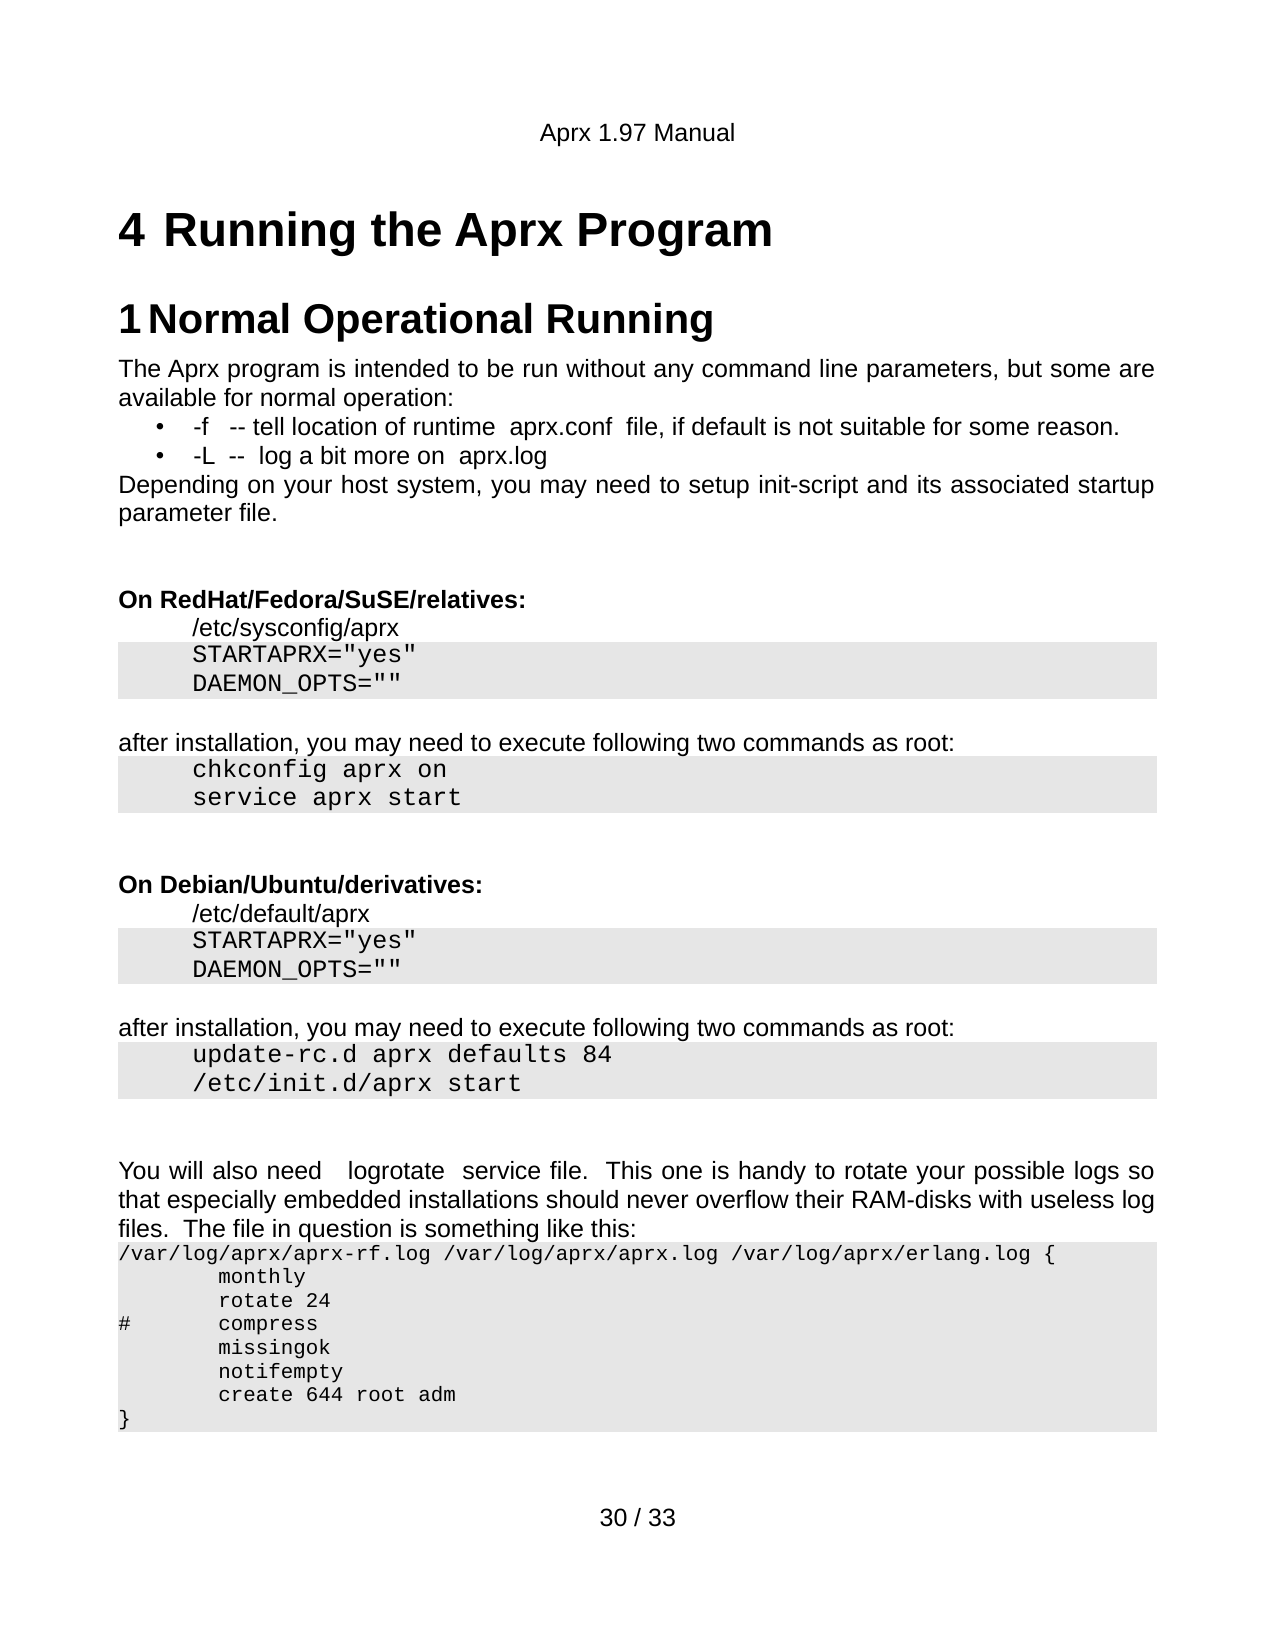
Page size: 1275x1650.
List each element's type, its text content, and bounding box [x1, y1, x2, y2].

text service aprx start [118, 784, 1157, 813]
text DAEMON_OPTS="" [118, 956, 1157, 984]
text The Aprx program is intended to be run without any command line parameters, but some are available for normal operation: [118, 354, 1157, 412]
subtitle Running the Aprx Program [118, 201, 1157, 256]
text create 644 root adm [118, 1384, 1157, 1408]
subtitle Normal Operational Running [118, 294, 1157, 342]
text Depending on your host system, you may need to setup init-script and its associated startup parameter file. [118, 469, 1157, 527]
text } [118, 1408, 1157, 1432]
text On RedHat/Fedora/SuSE/relatives: [118, 584, 1157, 613]
text missingok [118, 1337, 1157, 1361]
text /etc/default/aprx [118, 899, 1157, 928]
text /var/log/aprx/aprx-rf.log /var/log/aprx/aprx.log /var/log/aprx/erlang.log { [118, 1242, 1157, 1266]
text On Debian/Ubuntu/derivatives: [118, 870, 1157, 899]
text STARTAPRX="yes" [118, 642, 1157, 670]
text rotate 24 [118, 1290, 1157, 1313]
text notifempty [118, 1361, 1157, 1384]
text STARTAPRX="yes" [118, 928, 1157, 956]
text # compress [118, 1313, 1157, 1337]
text DAEMON_OPTS="" [118, 670, 1157, 699]
text after installation, you may need to execute following two commands as root: [118, 1013, 1157, 1042]
text monthly [118, 1266, 1157, 1290]
text /etc/init.d/aprx start [118, 1070, 1157, 1099]
text chkconfig aprx on [118, 756, 1157, 784]
text /etc/sysconfig/aprx [118, 613, 1157, 642]
list -L -- log a bit more on aprx.log [156, 441, 1157, 469]
text update-rc.d aprx defaults 84 [118, 1042, 1157, 1070]
list -f -- tell location of runtime aprx.conf file, if default is not suitable for some reason. [156, 412, 1157, 441]
text You will also need logrotate service file. This one is handy to rotate your possible logs so that especially embedded installations should never overflow their RAM-disks with useless log files. The file in question is something like this: [118, 1156, 1157, 1242]
text after installation, you may need to execute following two commands as root: [118, 727, 1157, 756]
